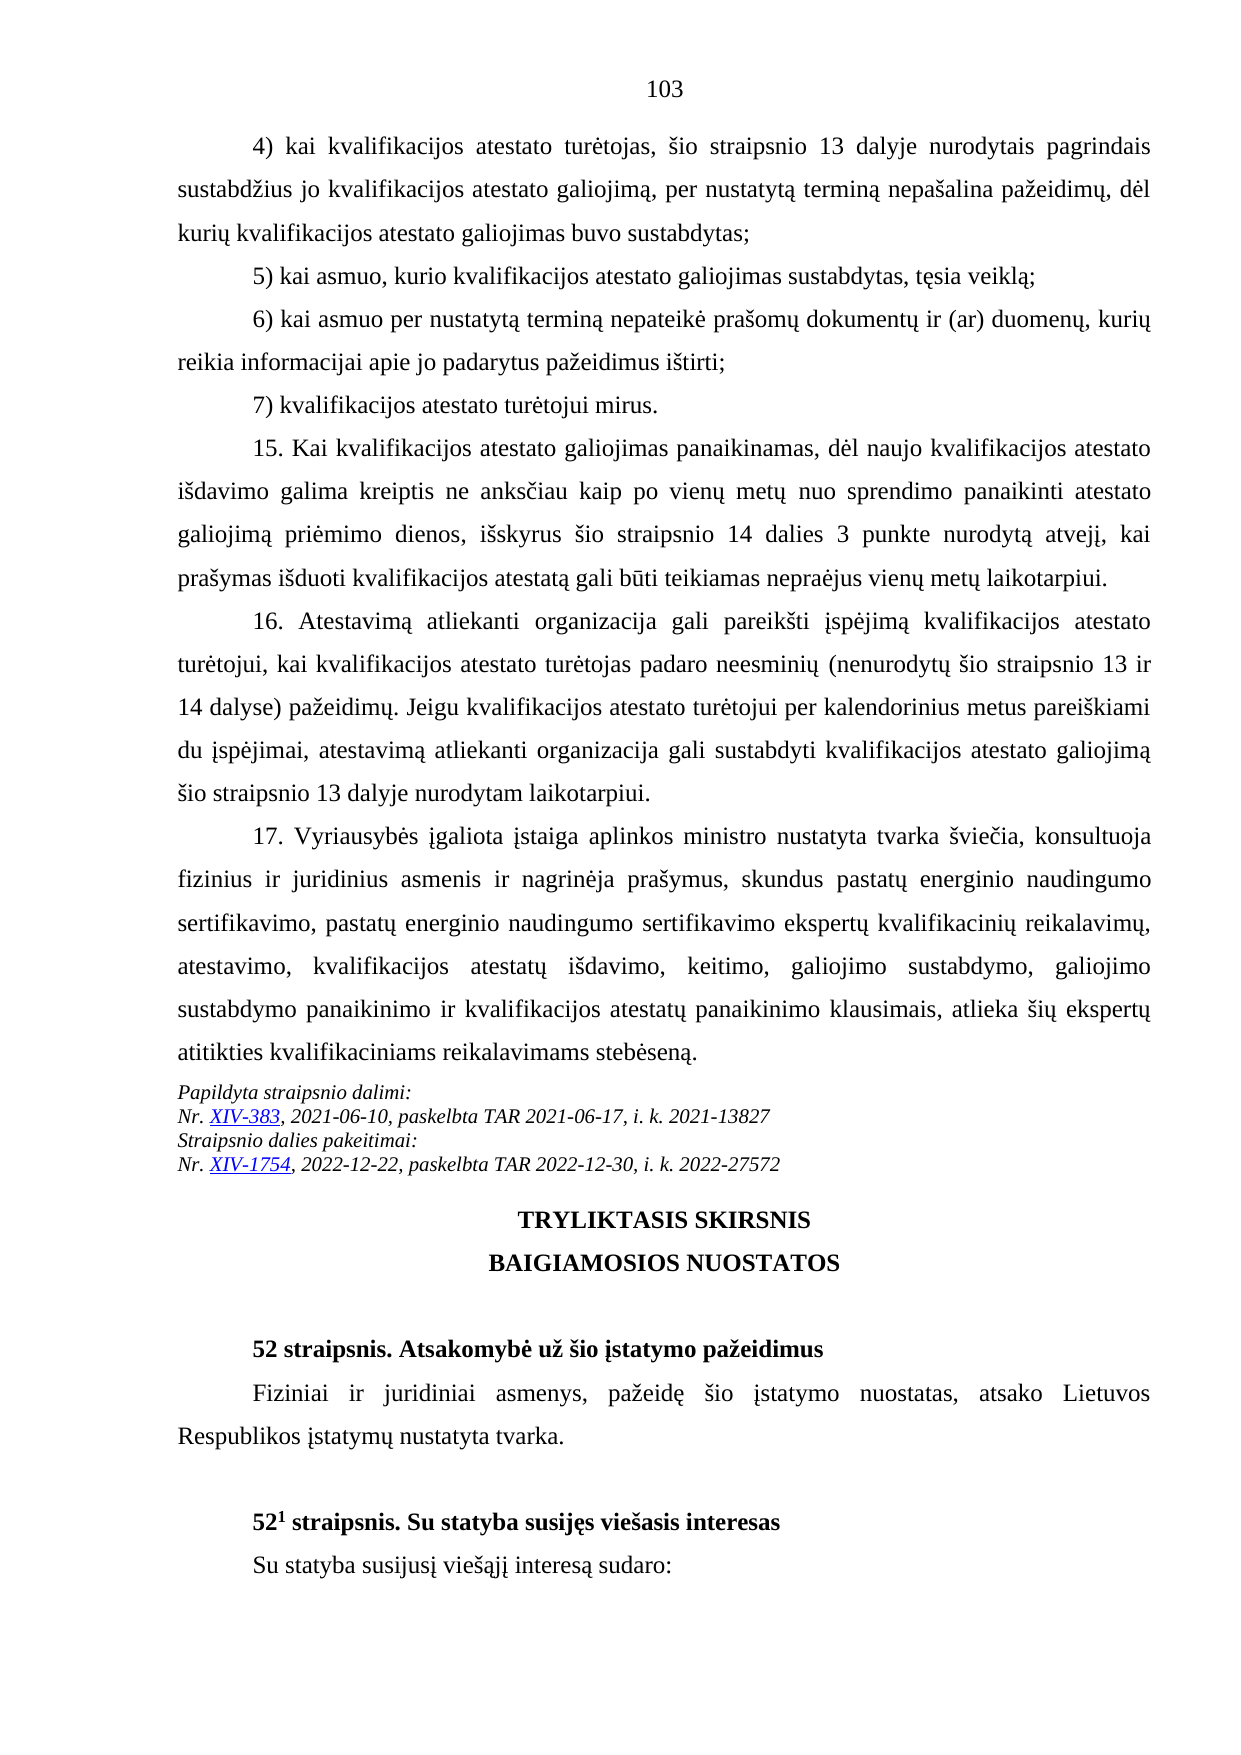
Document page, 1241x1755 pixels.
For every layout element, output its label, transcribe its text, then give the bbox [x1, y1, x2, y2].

text 15. Kai kvalifikacijos atestato galiojimas panaikinamas, dėl naujo kvalifikacijos atestato išdavimo galima kreiptis ne anksčiau kaip po vienų metų nuo sprendimo panaikinti atestato galiojimą priėmimo dienos, išskyrus šio straipsnio 14 dalies 3 punkte nurodytą atvejį, kai prašymas išduoti kvalifikacijos atestatą gali būti teikiamas nepraėjus vienų metų laikotarpiui. [177, 433, 1152, 591]
text 16. Atestavimą atliekanti organizacija gali pareikšti įspėjimą kvalifikacijos atestato turėtojui, kai kvalifikacijos atestato turėtojas padaro neesminių (nenurodytų šio straipsnio 13 ir 14 dalyse) pažeidimų. Jeigu kvalifikacijos atestato turėtojui per kalendorinius metus pareiškiami du įspėjimai, atestavimą atliekanti organizacija gali sustabdyti kvalifikacijos atestato galiojimą šio straipsnio 13 dalyje nurodytam laikotarpiui. [177, 606, 1152, 807]
text 6) kai asmuo per nustatytą terminą nepateikė prašomų dokumentų ir (ar) duomenų, kurių reikia informacijai apie jo padarytus pažeidimus ištirti; [177, 304, 1152, 376]
text Nr. XIV-383, 2021-06-10, paskelbta TAR 2021-06-17, i. k. 2021-13827 [177, 1104, 1152, 1128]
text 521 straipsnis. Su statyba susijęs viešasis interesas [177, 1507, 1152, 1536]
text 5) kai asmuo, kurio kvalifikacijos atestato galiojimas sustabdytas, tęsia veiklą; [177, 261, 1152, 289]
text Papildyta straipsnio dalimi: [177, 1080, 1152, 1104]
text Nr. XIV-1754, 2022-12-22, paskelbta TAR 2022-12-30, i. k. 2022-27572 [177, 1152, 1152, 1176]
text 7) kvalifikacijos atestato turėtojui mirus. [177, 390, 1152, 419]
text 4) kai kvalifikacijos atestato turėtojas, šio straipsnio 13 dalyje nurodytais pagrindais sustabdžius jo kvalifikacijos atestato galiojimą, per nustatytą terminą nepašalina pažeidimų, dėl kurių kvalifikacijos atestato galiojimas buvo sustabdytas; [177, 131, 1152, 246]
text BAIGIAMOSIOS NUOSTATOS [177, 1248, 1152, 1277]
text 17. Vyriausybės įgaliota įstaiga aplinkos ministro nustatyta tvarka šviečia, konsultuoja fizinius ir juridinius asmenis ir nagrinėja prašymus, skundus pastatų energinio naudingumo sertifikavimo, pastatų energinio naudingumo sertifikavimo ekspertų kvalifikacinių reikalavimų, atestavimo, kvalifikacijos atestatų išdavimo, keitimo, galiojimo sustabdymo, galiojimo sustabdymo panaikinimo ir kvalifikacijos atestatų panaikinimo klausimais, atlieka šių ekspertų atitikties kvalifikaciniams reikalavimams stebėseną. [177, 821, 1152, 1066]
text Su statyba susijusį viešąjį interesą sudaro: [177, 1550, 1152, 1579]
text 52 straipsnis. Atsakomybė už šio įstatymo pažeidimus [177, 1334, 1152, 1363]
text TRYLIKTASIS SKIRSNIS [177, 1205, 1152, 1234]
text Fiziniai ir juridiniai asmenys, pažeidę šio įstatymo nuostatas, atsako Lietuvos Respublikos įstatymų nustatyta tvarka. [177, 1378, 1152, 1449]
text Straipsnio dalies pakeitimai: [177, 1128, 1152, 1152]
